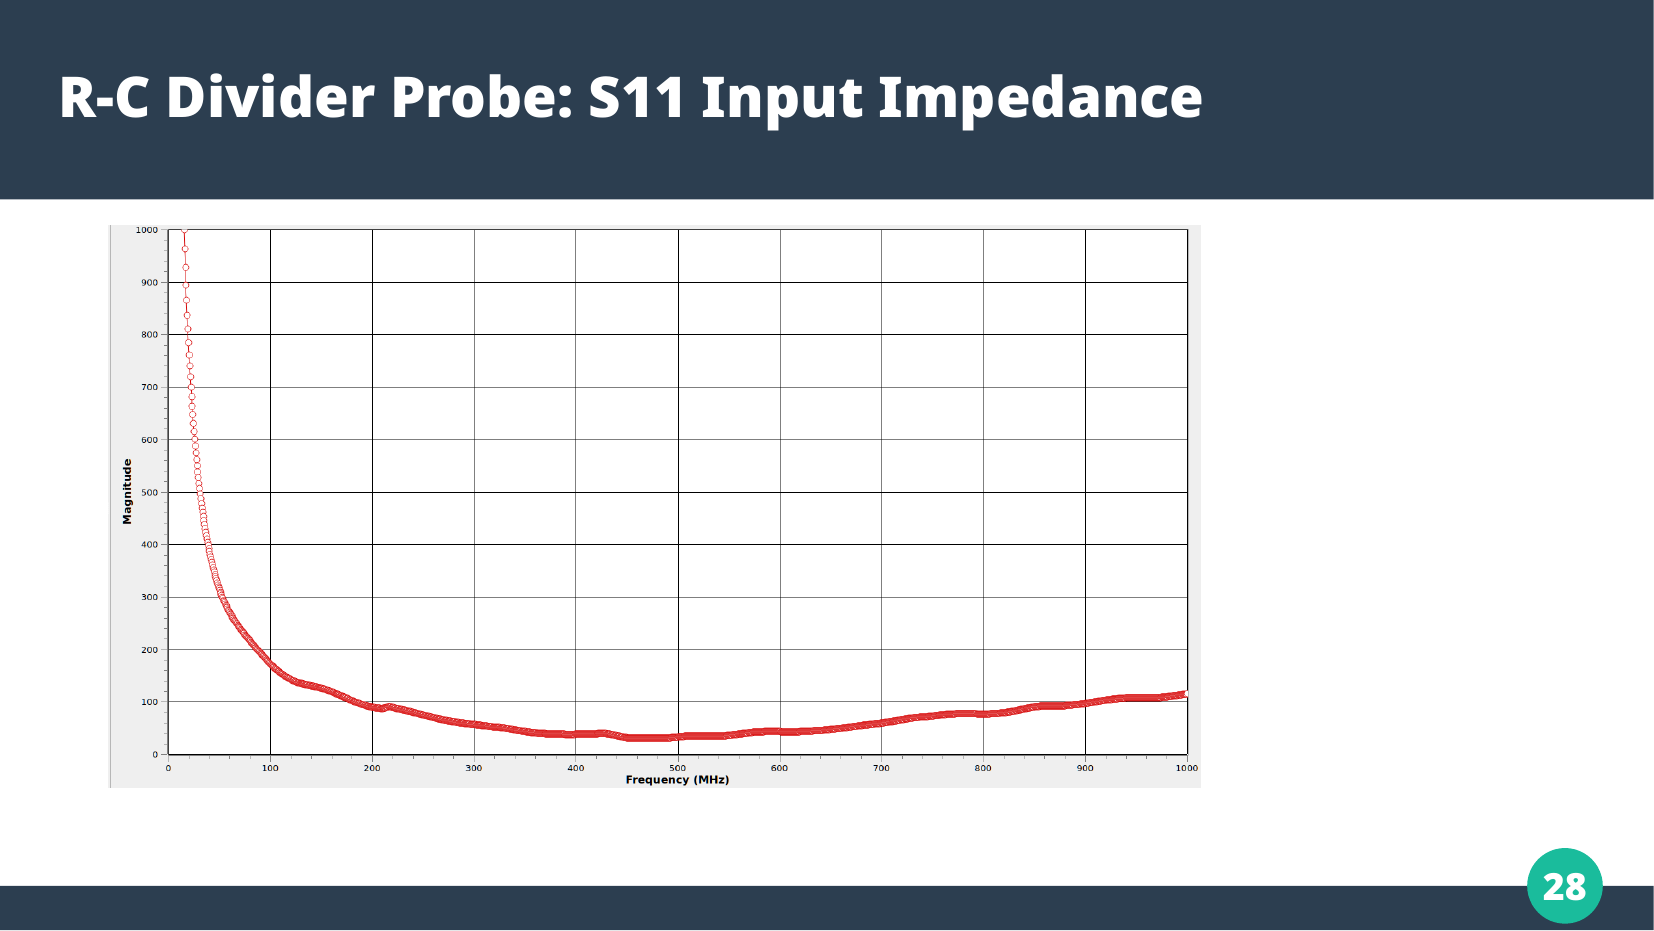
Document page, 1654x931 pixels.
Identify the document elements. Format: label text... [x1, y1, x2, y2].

picture [108, 225, 1201, 788]
title R-C Divider Probe: S11 Input Impedance [59, 37, 1595, 155]
